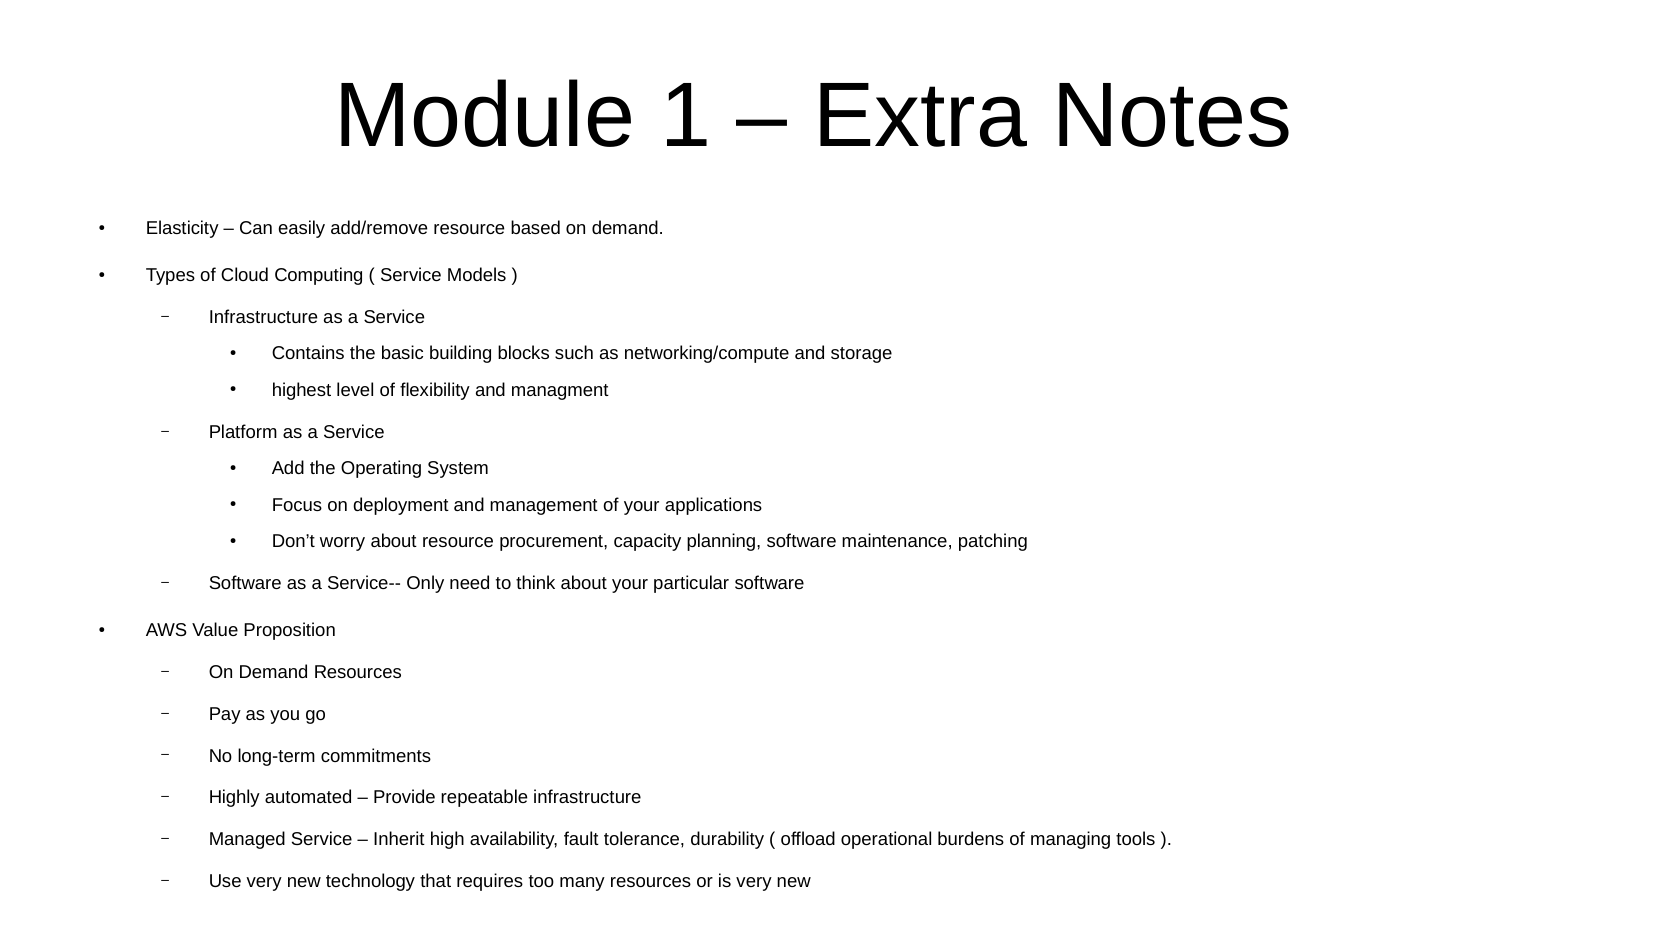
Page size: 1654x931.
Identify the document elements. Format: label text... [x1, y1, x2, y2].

title Module 1 – Extra Notes [82, 37, 1571, 193]
list Elasticity – Can easily add/remove resource based on demand. Types of Cloud Computing ( Service Models ) Infrastructure as a Service Contains the basic building blocks such as networking/compute and storage highest level of flexibility and managment Platform as a Service Add the Operating System Focus on deployment and management of your applications Don’t worry about resource procurement, capacity planning, software maintenance, patching Software as a Service-- Only need to think about your particular software AWS Value Proposition On Demand Resources Pay as you go No long-term commitments Highly automated – Provide repeatable infrastructure Managed Service – Inherit high availability, fault tolerance, durability ( offload operational burdens of managing tools ). Use very new technology that requires too many resources or is very new [82, 217, 1621, 916]
